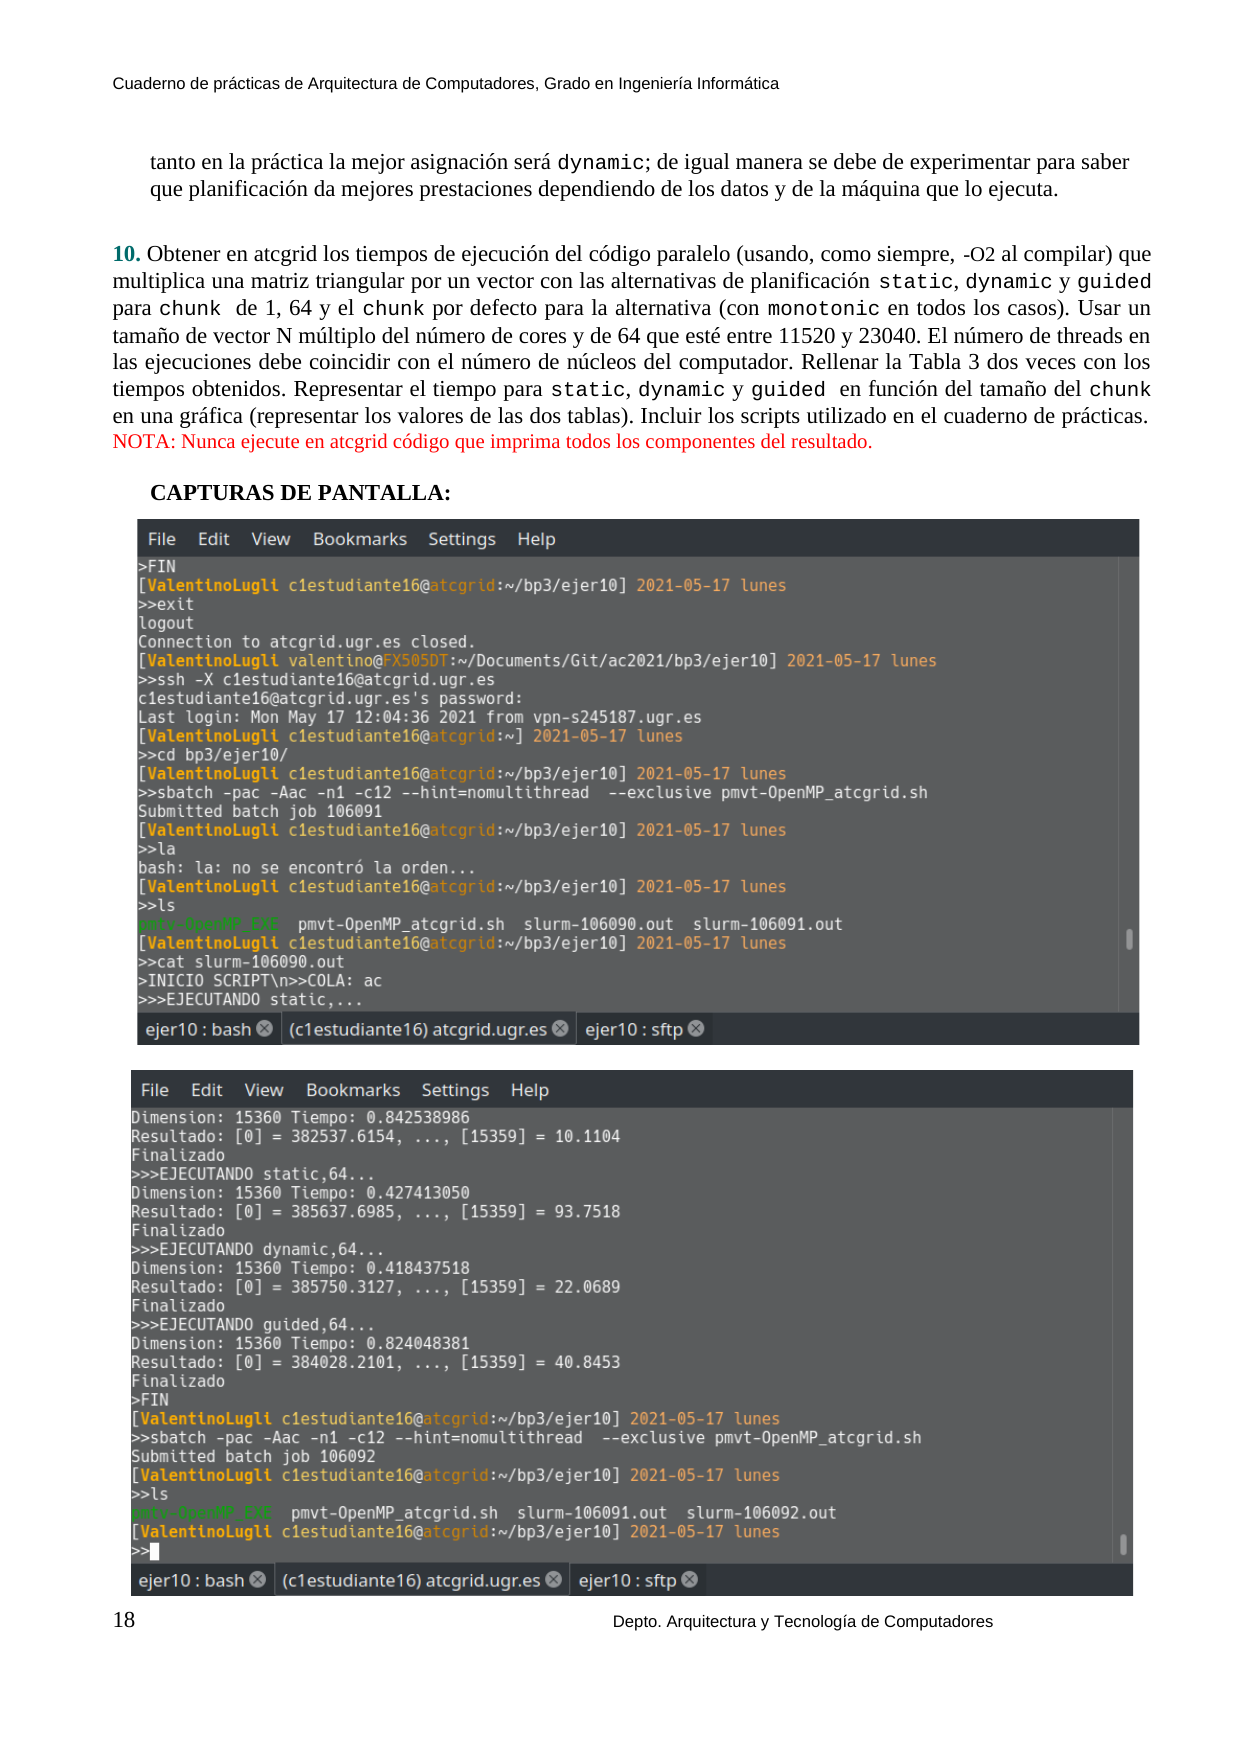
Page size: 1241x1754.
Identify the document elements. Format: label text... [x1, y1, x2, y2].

picture [131, 1070, 1134, 1596]
text CAPTURAS DE PANTALLA: [150, 479, 1152, 506]
list 10. Obtener en atcgrid los tiempos de ejecución del código paralelo (usando, como siempre, -O2 al compilar) que multiplica una matriz triangular por un vector con las alternativas de planificación static, dynamic y guided para chunk de 1, 64 y el chunk por defecto para la alternativa (con monotonic en todos los casos). Usar un tamaño de vector N múltiplo del número de cores y de 64 que esté entre 11520 y 23040. El número de threads en las ejecuciones debe coincidir con el número de núcleos del computador. Rellenar la Tabla 3 dos veces con los tiempos obtenidos. Representar el tiempo para static, dynamic y guided en función del tamaño del chunk en una gráfica (representar los valores de las dos tablas). Incluir los scripts utilizado en el cuaderno de prácticas. NOTA: Nunca ejecute en atcgrid código que imprima todos los componentes del resultado. [112, 241, 1152, 453]
picture [137, 519, 1140, 1045]
text tanto en la práctica la mejor asignación será dynamic; de igual manera se debe de experimentar para saber que planificación da mejores prestaciones dependiendo de los datos y de la máquina que lo ejecuta. [150, 148, 1152, 202]
